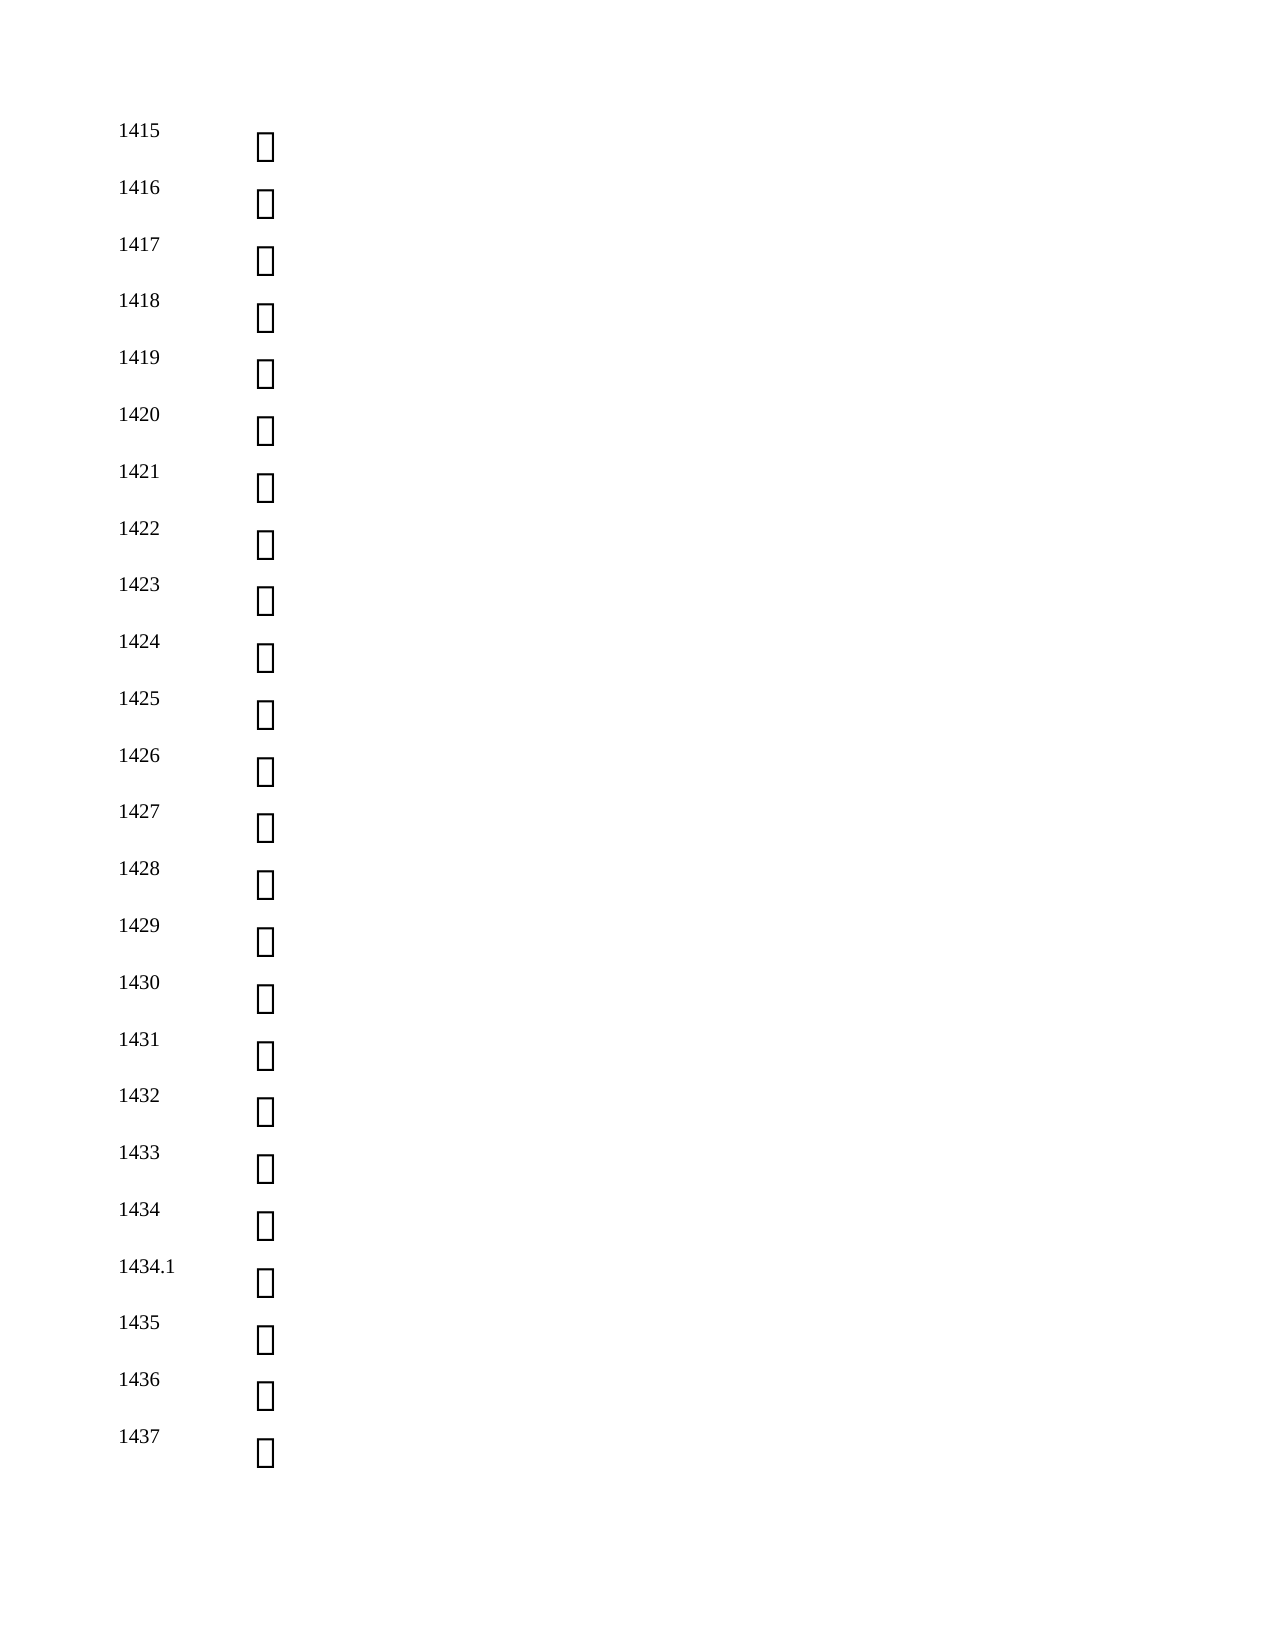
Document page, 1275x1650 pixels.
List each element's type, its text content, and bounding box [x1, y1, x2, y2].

table_cell 1428 [118, 856, 253, 913]
table_cell 𒯺 [253, 232, 466, 288]
table_cell 𒰍 [253, 1310, 466, 1367]
table_cell 𒰊 [253, 1140, 466, 1197]
table_cell 1435 [118, 1310, 253, 1367]
table_cell 1419 [118, 345, 253, 402]
table_cell 1423 [118, 572, 253, 629]
table_cell 1417 [118, 232, 253, 288]
table_cell 𒰆 [253, 913, 466, 970]
table_cell 1422 [118, 516, 253, 572]
table_cell 1420 [118, 402, 253, 459]
table_cell 𒯸 [253, 118, 466, 175]
table_cell 𒰄 [253, 799, 466, 856]
table_cell 1430 [118, 970, 253, 1026]
table_cell 𒯾 [253, 459, 466, 516]
table_cell 1418 [118, 289, 253, 345]
table_cell 𒯼 [253, 345, 466, 402]
table_cell 𒰁 [253, 629, 466, 686]
table_cell 𒰈 [253, 1026, 466, 1083]
table_cell 1416 [118, 175, 253, 232]
table_cell 𒰎 [253, 1367, 466, 1424]
table_cell 𒰃 [253, 743, 466, 799]
table_cell 𒯽 [253, 402, 466, 459]
table_cell 𒰂 [253, 686, 466, 743]
table_cell 1433 [118, 1140, 253, 1197]
table_cell 1427 [118, 799, 253, 856]
table_cell 𒰋 [253, 1197, 466, 1253]
table_cell 𒯻 [253, 289, 466, 345]
table_cell 𒰅 [253, 856, 466, 913]
table_cell 𒰀 [253, 572, 466, 629]
table_cell 1434.1 [118, 1254, 253, 1310]
table_cell 1421 [118, 459, 253, 516]
table_cell 1426 [118, 743, 253, 799]
table_cell 𒰇 [253, 970, 466, 1026]
table_cell 𒰏 [253, 1424, 466, 1481]
table_cell 1434 [118, 1197, 253, 1253]
table_cell 𒯹 [253, 175, 466, 232]
table_cell 𒰌 [253, 1254, 466, 1310]
table_cell 1432 [118, 1083, 253, 1140]
table_cell 1436 [118, 1367, 253, 1424]
table_cell 1431 [118, 1026, 253, 1083]
table_cell 1415 [118, 118, 253, 175]
table_cell 1429 [118, 913, 253, 970]
table_cell 1425 [118, 686, 253, 743]
table_cell 𒰉 [253, 1083, 466, 1140]
table_cell 1424 [118, 629, 253, 686]
table_cell 𒯿 [253, 516, 466, 572]
table_cell 1437 [118, 1424, 253, 1481]
